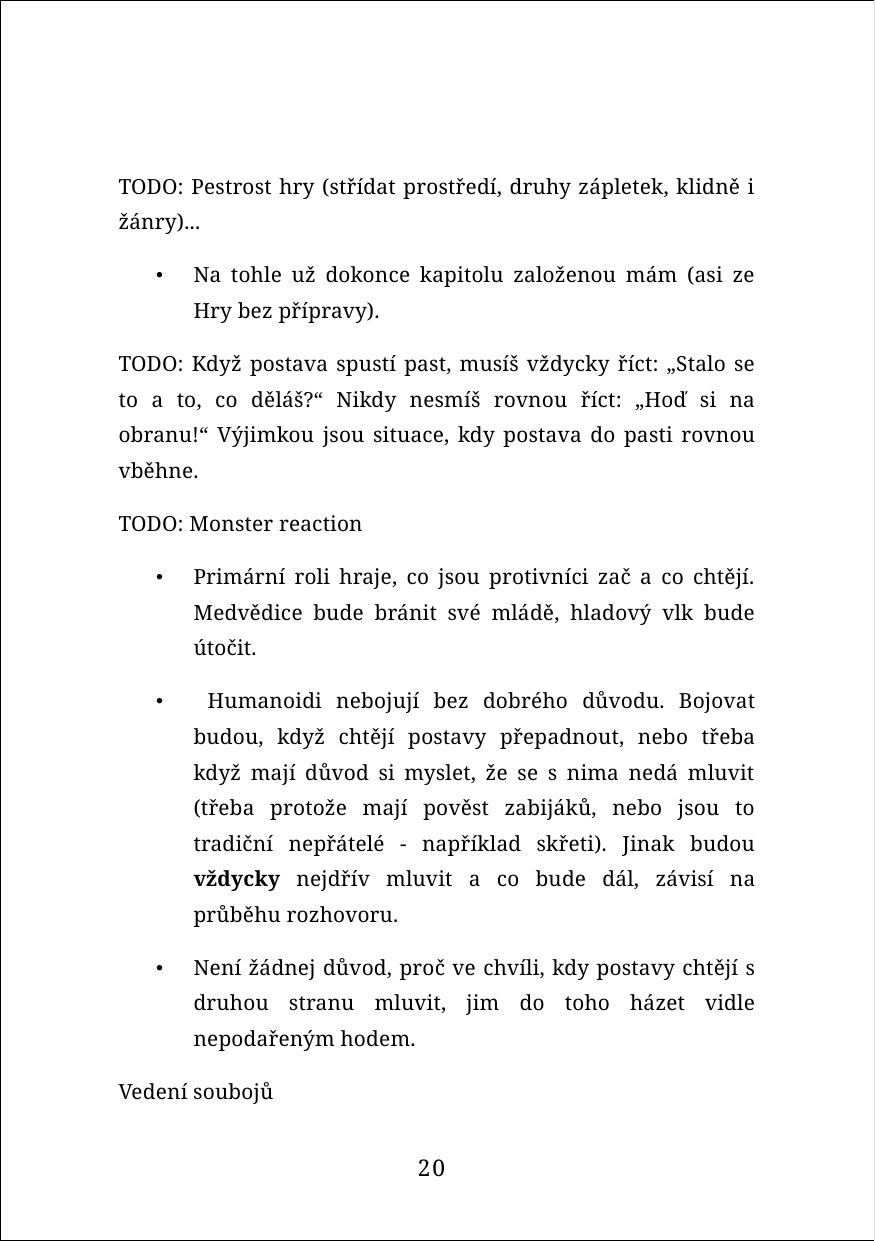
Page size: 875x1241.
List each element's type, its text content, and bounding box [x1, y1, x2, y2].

text TODO: Pestrost hry (střídat prostředí, druhy zápletek, klidně i žánry)... [118, 172, 756, 236]
list Humanoidi nebojují bez dobrého důvodu. Bojovat budou, když chtějí postavy přepadnout, nebo třeba když mají důvod si myslet, že se s nima nedá mluvit (třeba protože mají pověst zabijáků, nebo jsou to tradiční nepřátelé - například skřeti). Jinak budou vždycky nejdřív mluvit a co bude dál, závisí na průběhu rozhovoru. [156, 687, 756, 928]
list Primární roli hraje, co jsou protivníci zač a co chtějí. Medvědice bude bránit své mládě, hladový vlk bude útočit. [156, 562, 756, 662]
text Vedení soubojů [118, 1077, 756, 1106]
list Na tohle už dokonce kapitolu založenou mám (asi ze Hry bez přípravy). [156, 261, 756, 324]
text TODO: Když postava spustí past, musíš vždycky říct: „Stalo se to a to, co děláš?“ Nikdy nesmíš rovnou říct: „Hoď si na obranu!“ Výjimkou jsou situace, kdy postava do pasti rovnou vběhne. [118, 349, 756, 484]
text TODO: Monster reaction [118, 509, 756, 537]
list Není žádnej důvod, proč ve chvíli, kdy postavy chtějí s druhou stranu mluvit, jim do toho házet vidle nepodařeným hodem. [156, 953, 756, 1052]
